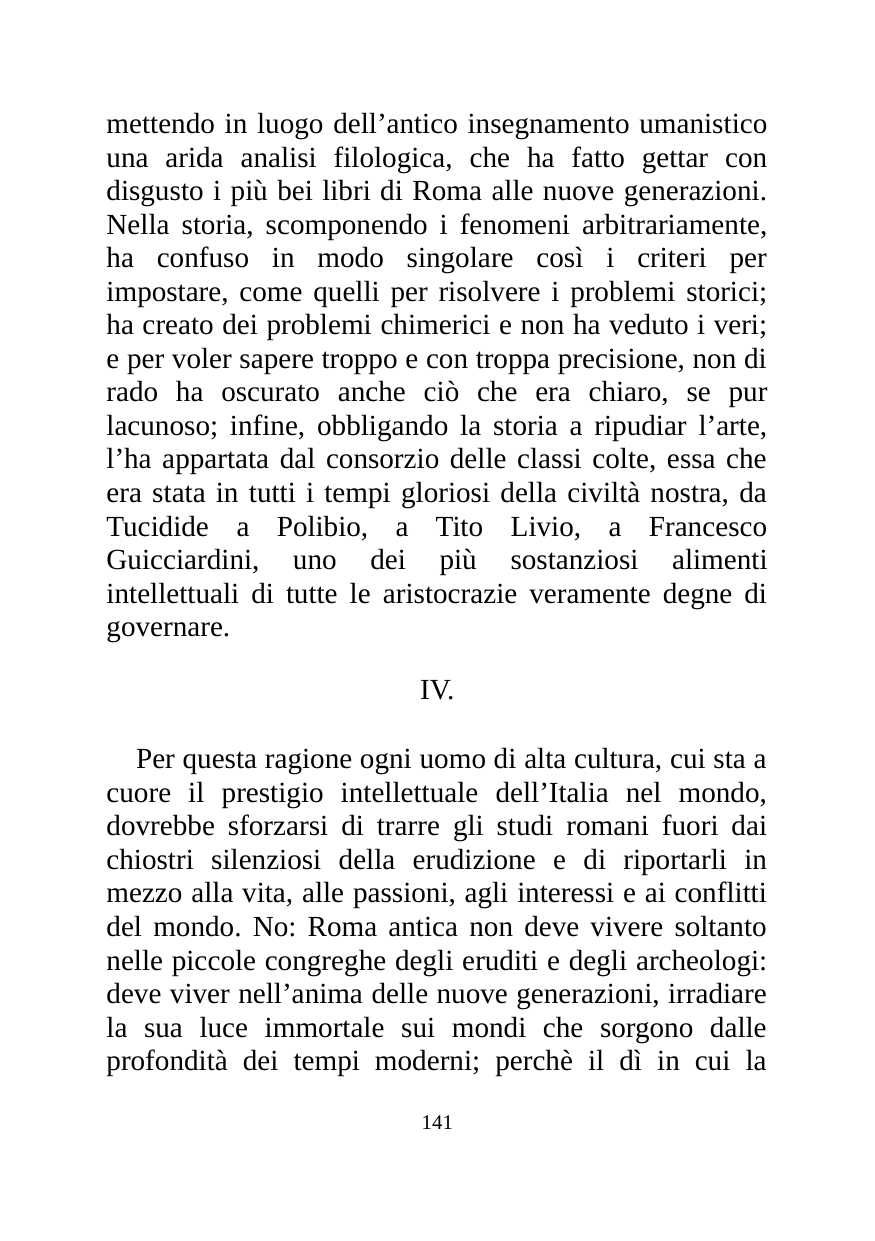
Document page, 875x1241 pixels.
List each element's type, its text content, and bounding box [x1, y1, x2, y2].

text Per questa ragione ogni uomo di alta cultura, cui sta a cuore il prestigio intellettuale dell’Italia nel mondo, dovrebbe sforzarsi di trarre gli studi romani fuori dai chiostri silenziosi della erudizione e di riportarli in mezzo alla vita, alle passioni, agli interessi e ai conflitti del mondo. No: Roma antica non deve vivere soltanto nelle piccole congreghe degli eruditi e degli archeologi: deve viver nell’anima delle nuove generazioni, irradiare la sua luce immortale sui mondi che sorgono dalle profondità dei tempi moderni; perchè il dì in cui la [106, 741, 768, 1077]
subtitle IV. [106, 672, 768, 706]
text mettendo in luogo dell’antico insegnamento umanistico una arida analisi filologica, che ha fatto gettar con disgusto i più bei libri di Roma alle nuove generazioni. Nella storia, scomponendo i fenomeni arbitrariamente, ha confuso in modo singolare così i criteri per impostare, come quelli per risolvere i problemi storici; ha creato dei problemi chimerici e non ha veduto i veri; e per voler sapere troppo e con troppa precisione, non di rado ha oscurato anche ciò che era chiaro, se pur lacunoso; infine, obbligando la storia a ripudiar l’arte, l’ha appartata dal consorzio delle classi colte, essa che era stata in tutti i tempi gloriosi della civiltà nostra, da Tucidide a Polibio, a Tito Livio, a Francesco Guicciardini, uno dei più sostanziosi alimenti intellettuali di tutte le aristocrazie veramente degne di governare. [106, 106, 768, 643]
